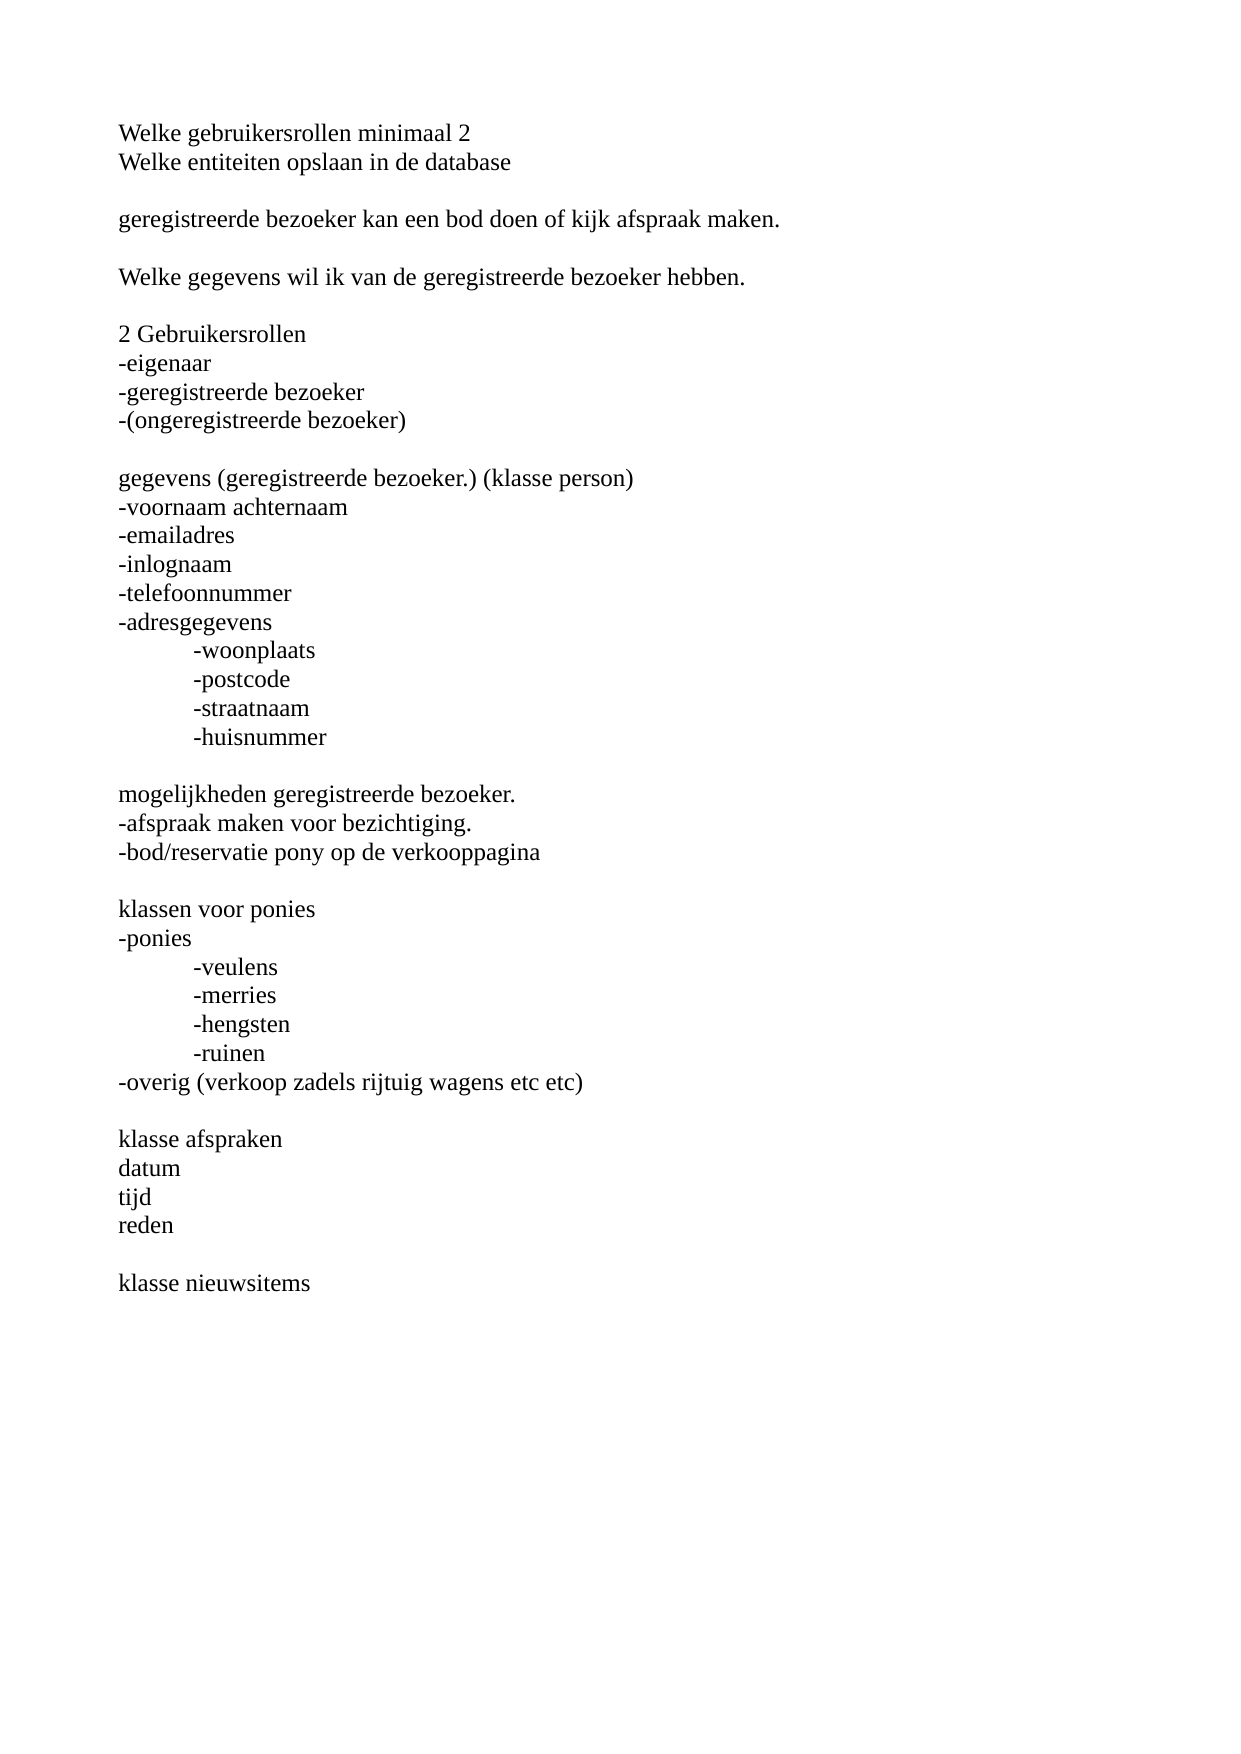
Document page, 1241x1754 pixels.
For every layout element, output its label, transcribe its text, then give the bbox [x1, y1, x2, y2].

text -hengsten [118, 1009, 1122, 1038]
text -straatnaam [118, 693, 1122, 722]
text Welke gegevens wil ik van de geregistreerde bezoeker hebben. [118, 262, 1122, 291]
text -adresgegevens [118, 607, 1122, 636]
text datum [118, 1153, 1122, 1182]
text -voornaam achternaam [118, 492, 1122, 521]
text -afspraak maken voor bezichtiging. [118, 808, 1122, 837]
text -merries [118, 981, 1122, 1009]
text -veulens [118, 952, 1122, 981]
text mogelijkheden geregistreerde bezoeker. [118, 779, 1122, 808]
text Welke entiteiten opslaan in de database [118, 147, 1122, 176]
text -emailadres [118, 521, 1122, 549]
text -inlognaam [118, 549, 1122, 578]
text gegevens (geregistreerde bezoeker.) (klasse person) [118, 463, 1122, 492]
text klassen voor ponies [118, 894, 1122, 923]
text -bod/reservatie pony op de verkooppagina [118, 837, 1122, 866]
text -ponies [118, 923, 1122, 952]
text geregistreerde bezoeker kan een bod doen of kijk afspraak maken. [118, 204, 1122, 233]
text 2 Gebruikersrollen [118, 319, 1122, 348]
text klasse nieuwsitems [118, 1268, 1122, 1297]
text -postcode [118, 664, 1122, 693]
text -ruinen [118, 1038, 1122, 1067]
text klasse afspraken [118, 1124, 1122, 1153]
text -woonplaats [118, 636, 1122, 664]
text tijd [118, 1182, 1122, 1211]
text -(ongeregistreerde bezoeker) [118, 406, 1122, 434]
text Welke gebruikersrollen minimaal 2 [118, 118, 1122, 147]
text -eigenaar [118, 348, 1122, 377]
text -telefoonnummer [118, 578, 1122, 607]
text -overig (verkoop zadels rijtuig wagens etc etc) [118, 1067, 1122, 1096]
text -huisnummer [118, 722, 1122, 751]
text reden [118, 1211, 1122, 1239]
text -geregistreerde bezoeker [118, 377, 1122, 406]
